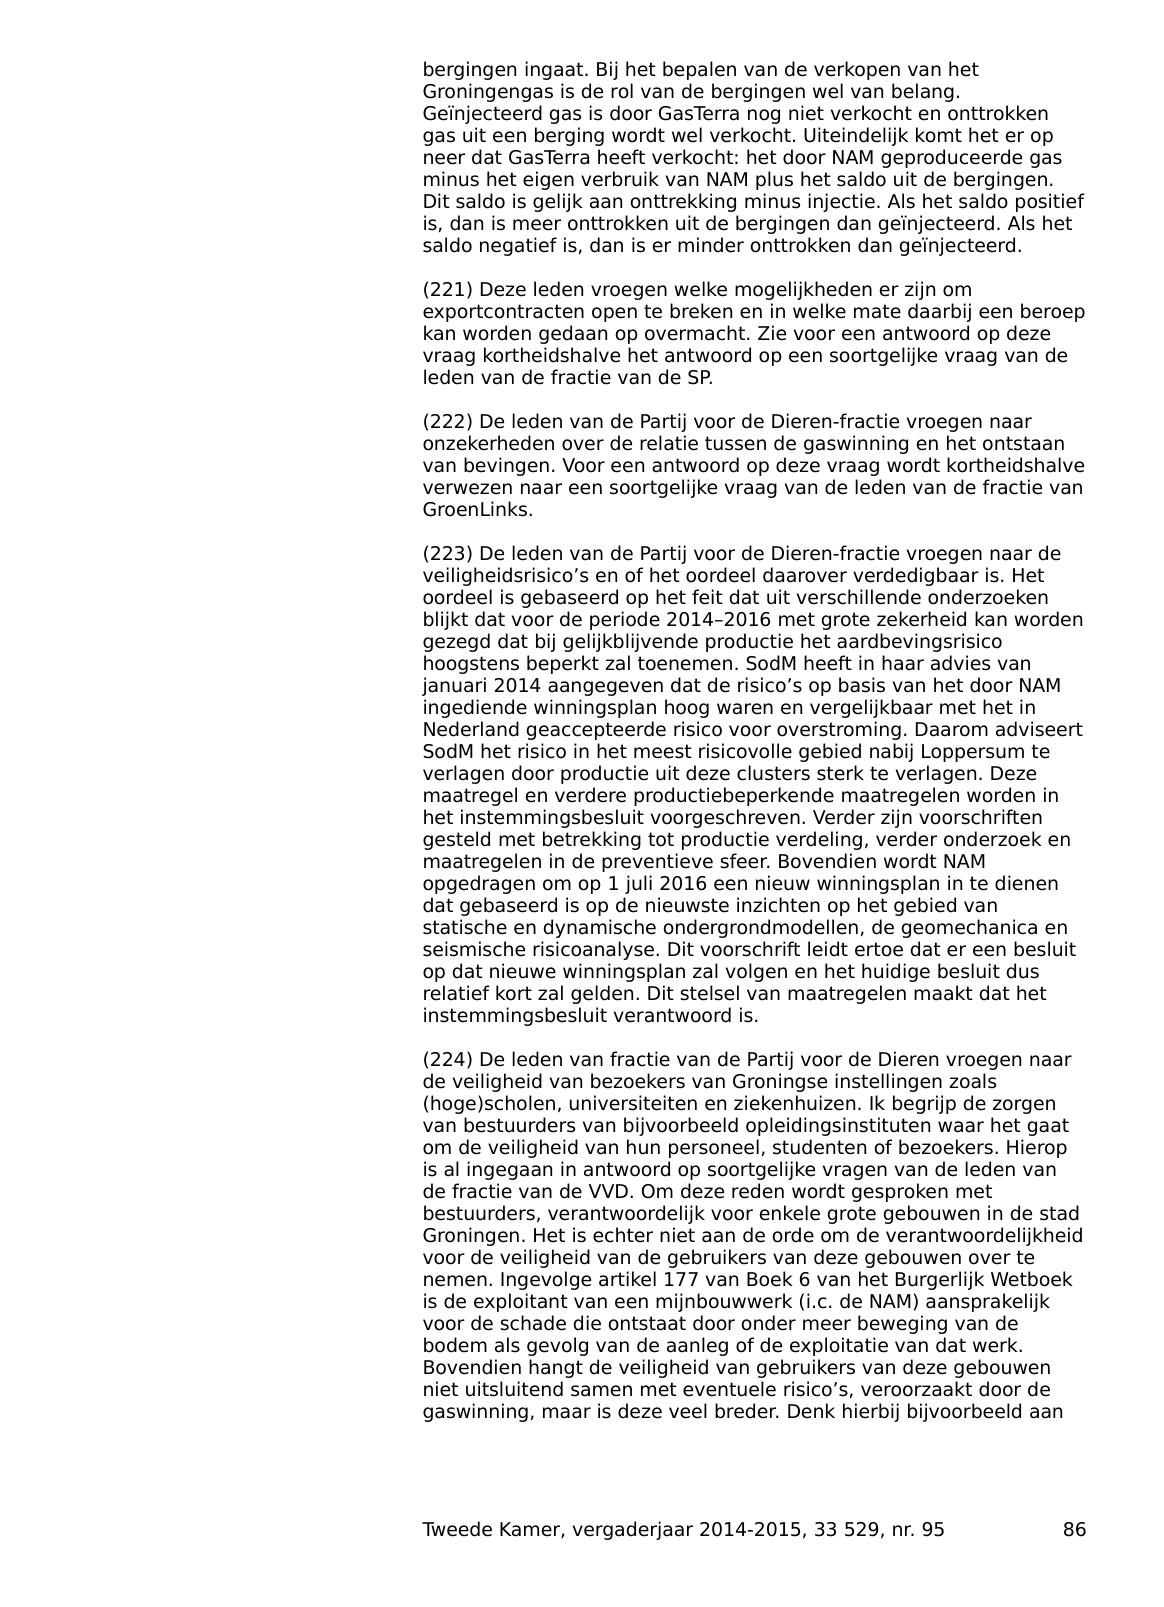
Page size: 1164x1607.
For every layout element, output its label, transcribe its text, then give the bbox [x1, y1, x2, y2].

text bergingen ingaat. Bij het bepalen van de verkopen van het Groningengas is de rol van de bergingen wel van belang. Geïnjecteerd gas is door GasTerra nog niet verkocht en onttrokken gas uit een berging wordt wel verkocht. Uiteindelijk komt het er op neer dat GasTerra heeft verkocht: het door NAM geproduceerde gas minus het eigen verbruik van NAM plus het saldo uit de bergingen. Dit saldo is gelijk aan onttrekking minus injectie. Als het saldo positief is, dan is meer onttrokken uit de bergingen dan geïnjecteerd. Als het saldo negatief is, dan is er minder onttrokken dan geïnjecteerd. [422, 59, 1087, 257]
text (224) De leden van fractie van de Partij voor de Dieren vroegen naar de veiligheid van bezoekers van Groningse instellingen zoals (hoge)scholen, universiteiten en ziekenhuizen. Ik begrijp de zorgen van bestuurders van bijvoorbeeld opleidingsinstituten waar het gaat om de veiligheid van hun personeel, studenten of bezoekers. Hierop is al ingegaan in antwoord op soortgelijke vragen van de leden van de fractie van de VVD. Om deze reden wordt gesproken met bestuurders, verantwoordelijk voor enkele grote gebouwen in de stad Groningen. Het is echter niet aan de orde om de verantwoordelijkheid voor de veiligheid van de gebruikers van deze gebouwen over te nemen. Ingevolge artikel 177 van Boek 6 van het Burgerlijk Wetboek is de exploitant van een mijnbouwwerk (i.c. de NAM) aansprakelijk voor de schade die ontstaat door onder meer beweging van de bodem als gevolg van de aanleg of de exploitatie van dat werk. Bovendien hangt de veiligheid van gebruikers van deze gebouwen niet uitsluitend samen met eventuele risico’s, veroorzaakt door de gaswinning, maar is deze veel breder. Denk hierbij bijvoorbeeld aan [422, 1049, 1087, 1423]
text (222) De leden van de Partij voor de Dieren-fractie vroegen naar onzekerheden over de relatie tussen de gaswinning en het ontstaan van bevingen. Voor een antwoord op deze vraag wordt kortheidshalve verwezen naar een soortgelijke vraag van de leden van de fractie van GroenLinks. [422, 411, 1087, 521]
text (221) Deze leden vroegen welke mogelijkheden er zijn om exportcontracten open te breken en in welke mate daarbij een beroep kan worden gedaan op overmacht. Zie voor een antwoord op deze vraag kortheidshalve het antwoord op een soortgelijke vraag van de leden van de fractie van de SP. [422, 279, 1087, 389]
text (223) De leden van de Partij voor de Dieren-fractie vroegen naar de veiligheidsrisico’s en of het oordeel daarover verdedigbaar is. Het oordeel is gebaseerd op het feit dat uit verschillende onderzoeken blijkt dat voor de periode 2014–2016 met grote zekerheid kan worden gezegd dat bij gelijkblijvende productie het aardbevingsrisico hoogstens beperkt zal toenemen. SodM heeft in haar advies van januari 2014 aangegeven dat de risico’s op basis van het door NAM ingediende winningsplan hoog waren en vergelijkbaar met het in Nederland geaccepteerde risico voor overstroming. Daarom adviseert SodM het risico in het meest risicovolle gebied nabij Loppersum te verlagen door productie uit deze clusters sterk te verlagen. Deze maatregel en verdere productiebeperkende maatregelen worden in het instemmingsbesluit voorgeschreven. Verder zijn voorschriften gesteld met betrekking tot productie verdeling, verder onderzoek en maatregelen in de preventieve sfeer. Bovendien wordt NAM opgedragen om op 1 juli 2016 een nieuw winningsplan in te dienen dat gebaseerd is op de nieuwste inzichten op het gebied van statische en dynamische ondergrondmodellen, de geomechanica en seismische risicoanalyse. Dit voorschrift leidt ertoe dat er een besluit op dat nieuwe winningsplan zal volgen en het huidige besluit dus relatief kort zal gelden. Dit stelsel van maatregelen maakt dat het instemmingsbesluit verantwoord is. [422, 543, 1087, 1027]
